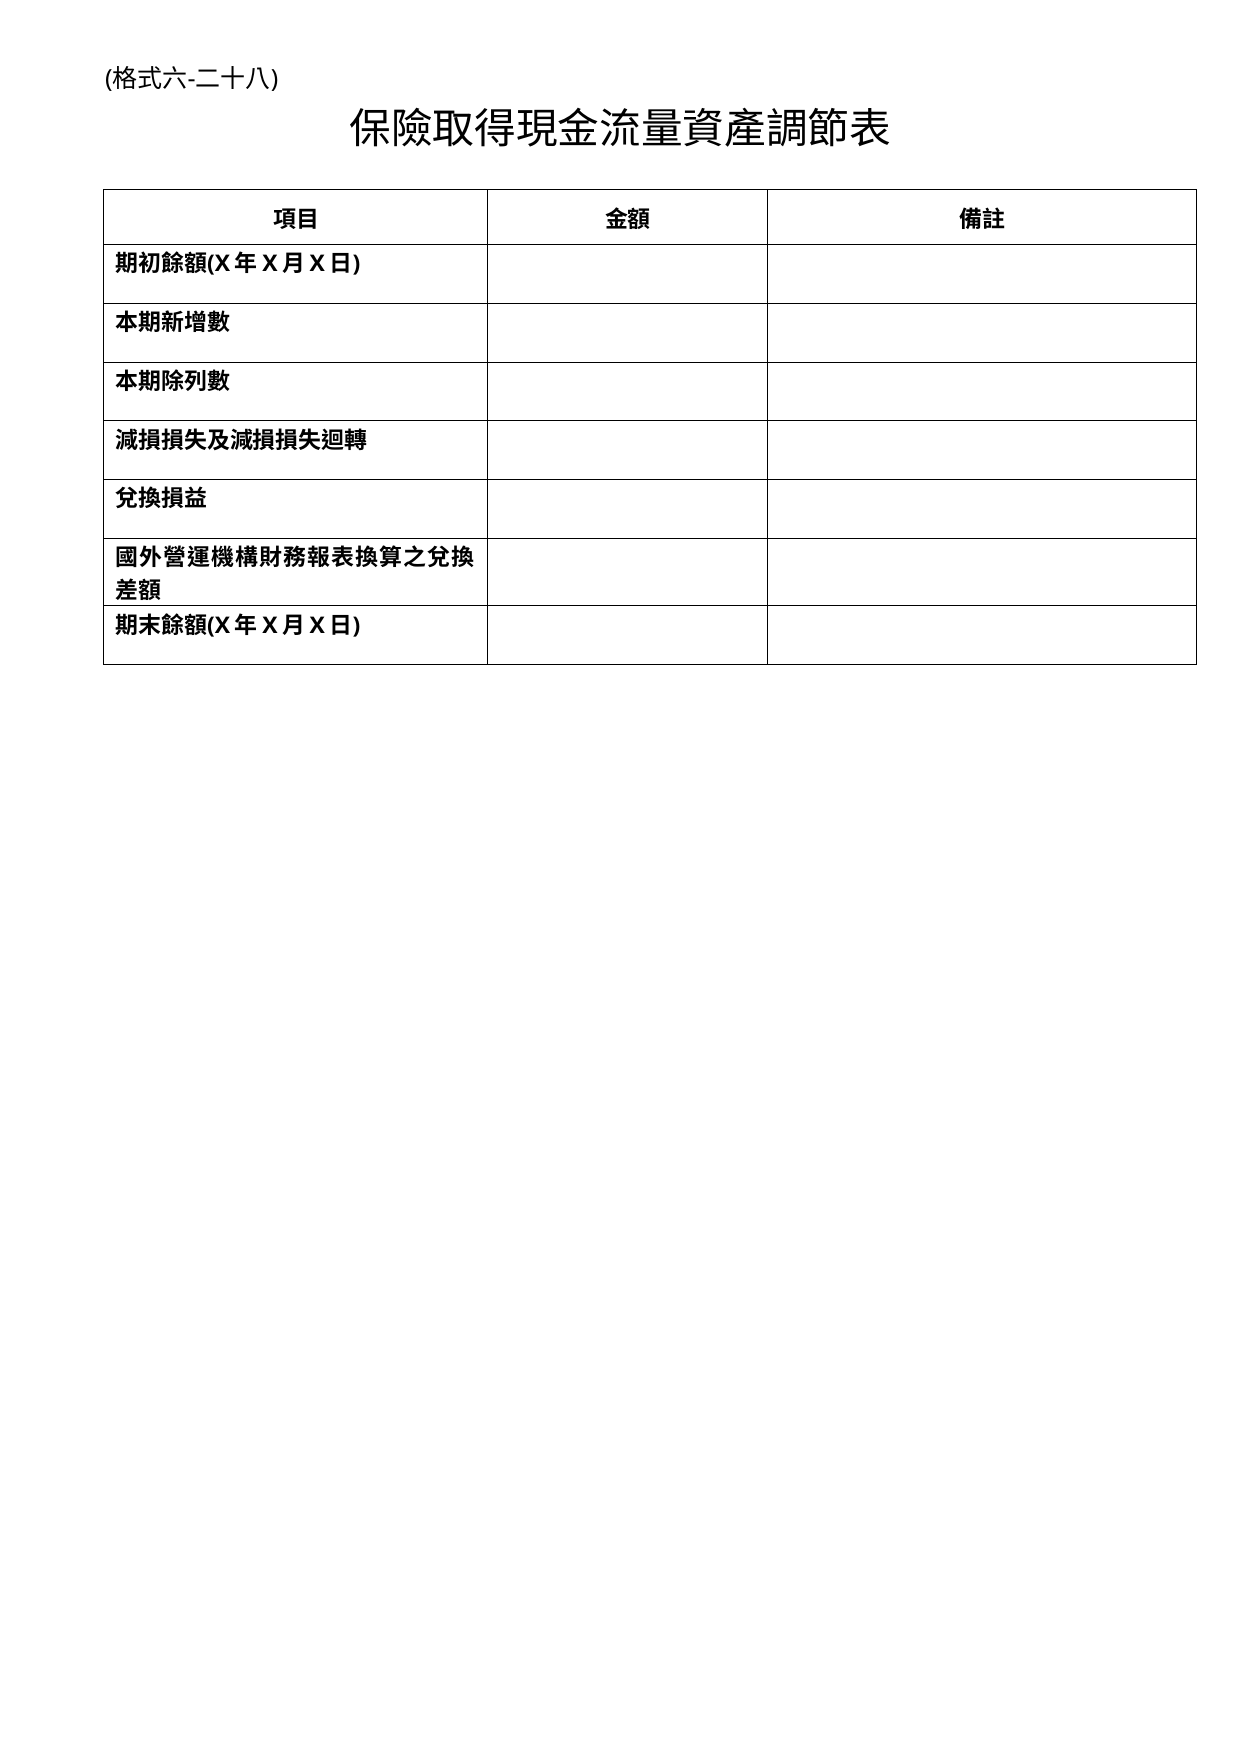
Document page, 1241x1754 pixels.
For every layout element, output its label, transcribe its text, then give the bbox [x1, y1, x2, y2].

table_cell [488, 539, 767, 605]
table_cell 國外營運機構財務報表換算之兌換差額 [104, 539, 487, 605]
table_cell 本期除列數 [104, 363, 487, 420]
table_cell [488, 304, 767, 362]
table_cell [488, 421, 767, 479]
table_cell [488, 606, 767, 664]
table_cell [488, 480, 767, 538]
table_cell [768, 480, 1196, 538]
text (格式六-二十八) [105, 58, 1135, 95]
table_cell 期初餘額(X年X月X日) [104, 245, 487, 303]
table_cell [488, 363, 767, 420]
table_header 項目 [104, 190, 487, 244]
table_cell 減損損失及減損損失迴轉 [104, 421, 487, 479]
table_cell 期末餘額(X年X月X日) [104, 606, 487, 664]
table_cell [768, 421, 1196, 479]
table_cell 兌換損益 [104, 480, 487, 538]
table_header 金額 [488, 190, 767, 244]
table_cell [768, 606, 1196, 664]
table_cell [488, 245, 767, 303]
table_cell [768, 539, 1196, 605]
text 保險取得現金流量資產調節表 [105, 95, 1135, 155]
table_cell 本期新增數 [104, 304, 487, 362]
table_cell [768, 304, 1196, 362]
table_header 備註 [768, 190, 1196, 244]
table_cell [768, 363, 1196, 420]
table_cell [768, 245, 1196, 303]
